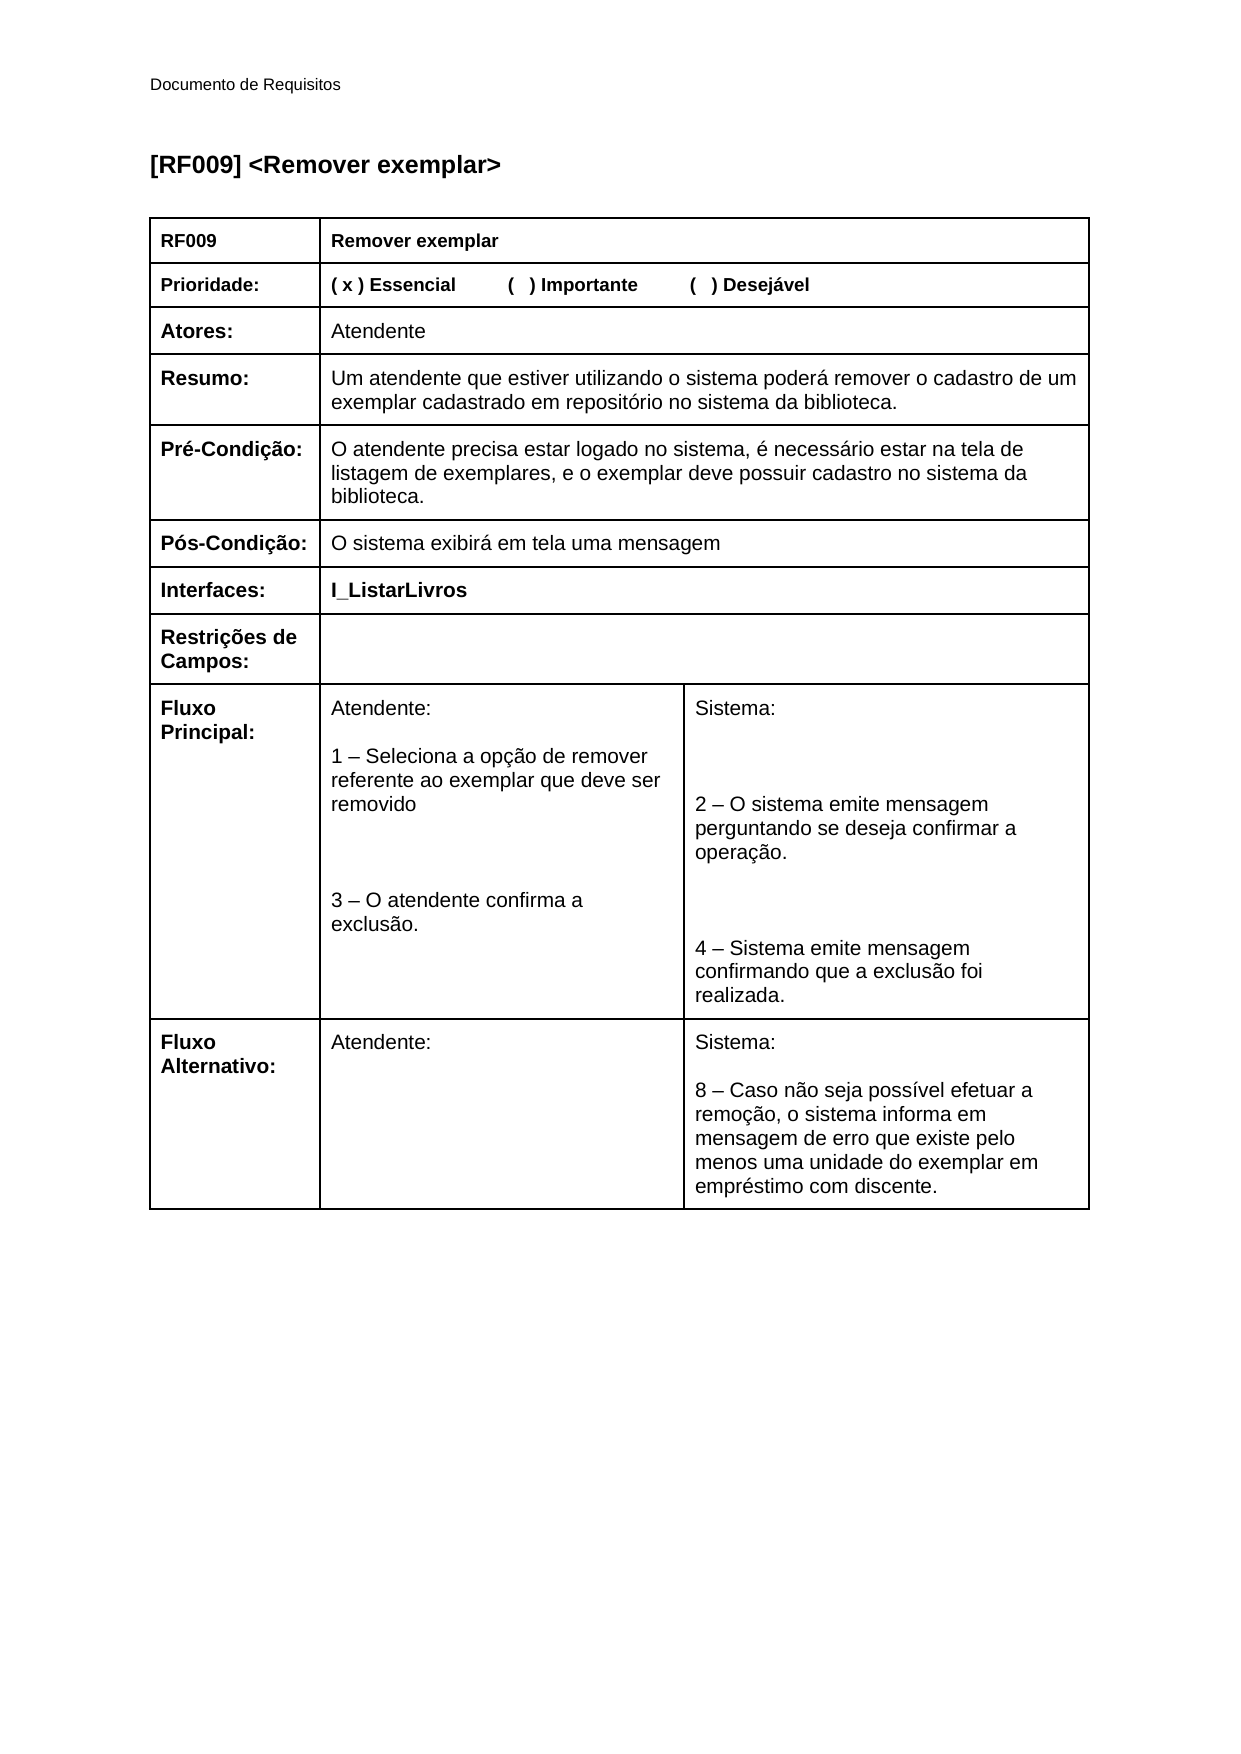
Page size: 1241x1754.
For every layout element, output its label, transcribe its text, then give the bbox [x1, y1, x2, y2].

table_header Remover exemplar [321, 219, 1088, 262]
table_cell Prioridade: [151, 264, 319, 306]
table_cell Atendente [321, 308, 1088, 353]
table_cell O sistema exibirá em tela uma mensagem [321, 521, 1088, 566]
table_cell Atendente: [321, 1020, 683, 1208]
table_cell Fluxo Alternativo: [151, 1020, 319, 1208]
table_cell [321, 615, 1088, 683]
table_cell Resumo: [151, 355, 319, 424]
table_cell Sistema: 2 – O sistema emite mensagem perguntando se deseja confirmar a operação. 4 – Sistema emite mensagem confirmando que a exclusão foi realizada. [685, 685, 1088, 1018]
table_cell Sistema: 8 – Caso não seja possível efetuar a remoção, o sistema informa em mensagem de erro que existe pelo menos uma unidade do exemplar em empréstimo com discente. [685, 1020, 1088, 1208]
table_header RF009 [151, 219, 319, 262]
table_cell Pré-Condição: [151, 426, 319, 519]
table_cell Interfaces: [151, 568, 319, 612]
table_cell Um atendente que estiver utilizando o sistema poderá remover o cadastro de um exemplar cadastrado em repositório no sistema da biblioteca. [321, 355, 1088, 424]
table_cell Pós-Condição: [151, 521, 319, 566]
table_cell ( x ) Essencial ( ) Importante ( ) Desejável [321, 264, 1088, 306]
subtitle [RF009] <Remover exemplar> [150, 150, 1090, 179]
table_cell O atendente precisa estar logado no sistema, é necessário estar na tela de listagem de exemplares, e o exemplar deve possuir cadastro no sistema da biblioteca. [321, 426, 1088, 519]
table_cell Atores: [151, 308, 319, 353]
table_cell I_ListarLivros [321, 568, 1088, 612]
table_cell Atendente: 1 – Seleciona a opção de remover referente ao exemplar que deve ser removido 3 – O atendente confirma a exclusão. [321, 685, 683, 1018]
table_cell Fluxo Principal: [151, 685, 319, 1018]
table_cell Restrições de Campos: [151, 615, 319, 683]
